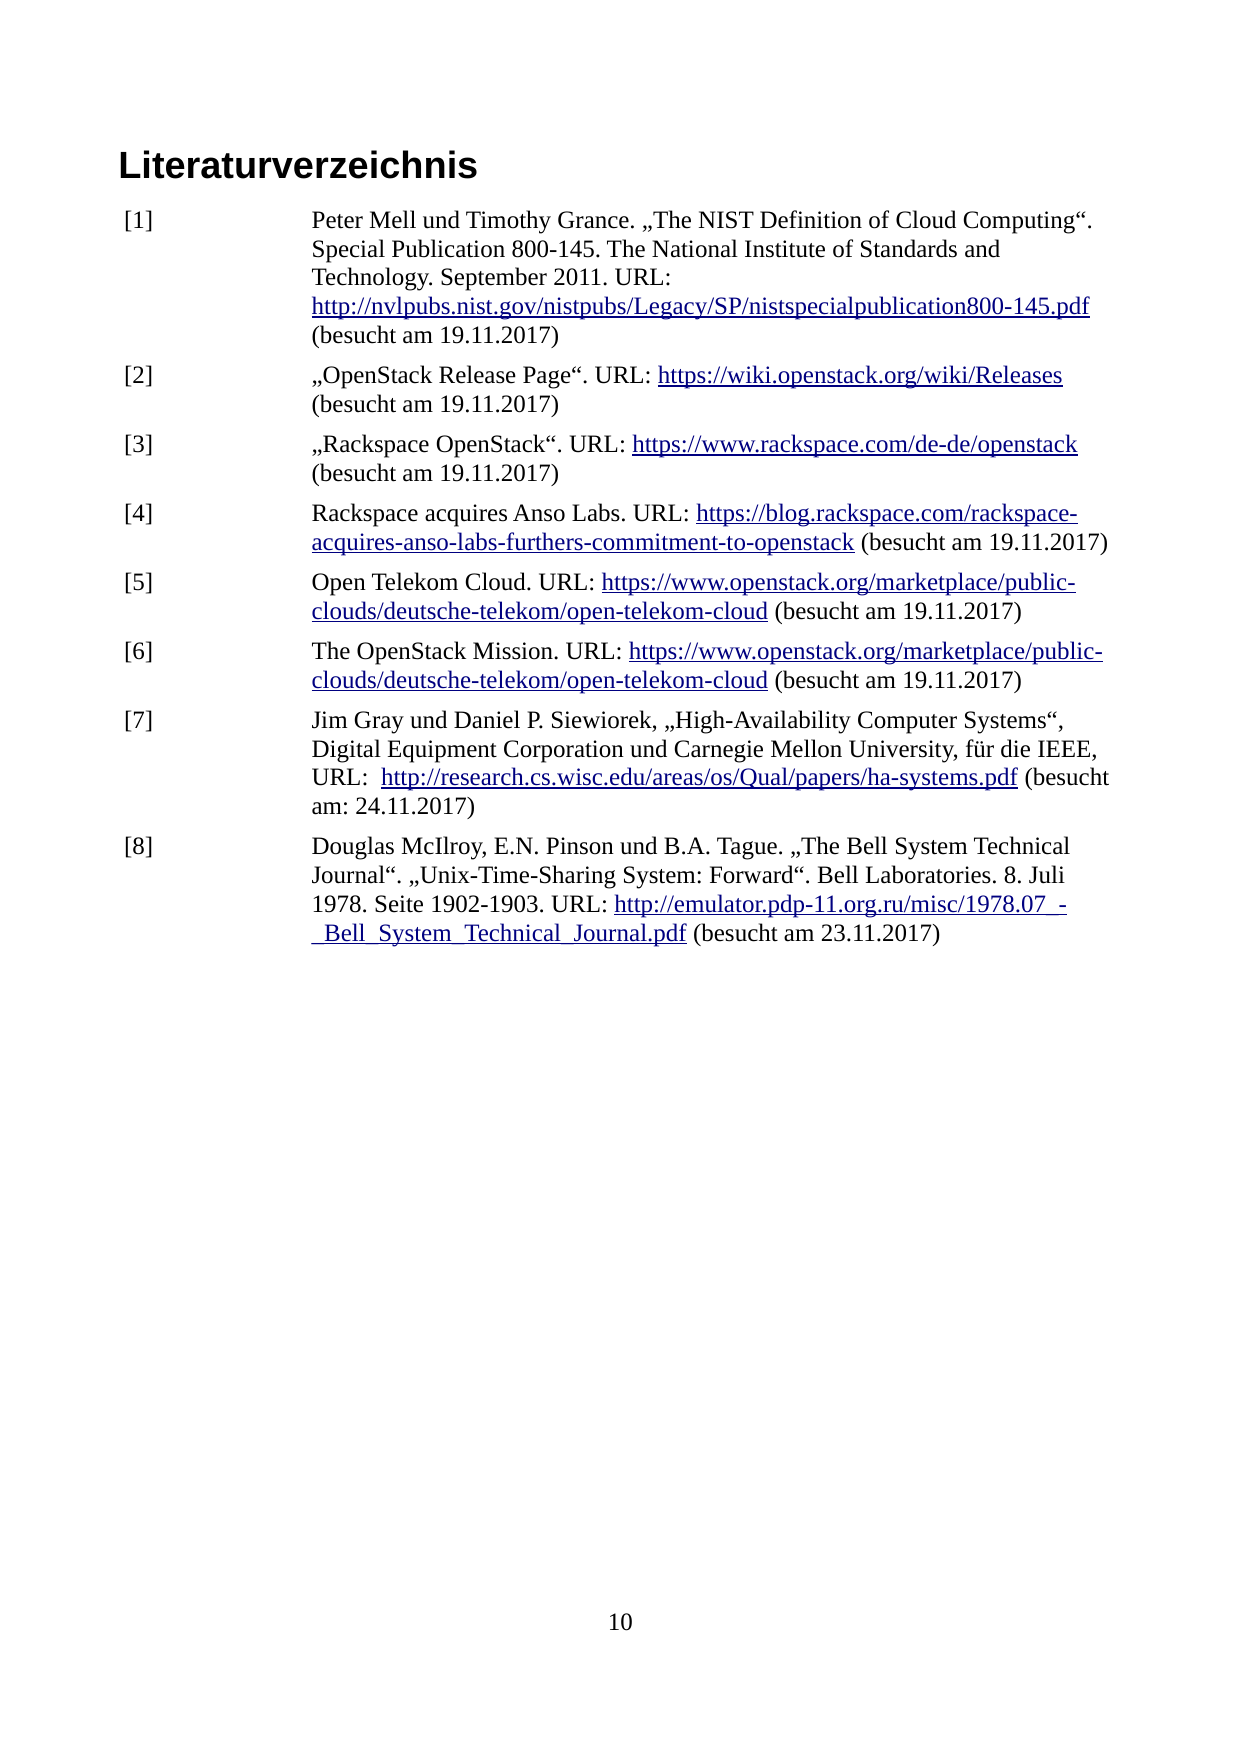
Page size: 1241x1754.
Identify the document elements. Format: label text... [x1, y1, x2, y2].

table_cell The OpenStack Mission. URL: https://www.openstack.org/marketplace/public-clouds/deutsche-telekom/open-telekom-cloud (besucht am 19.11.2017) [306, 630, 1123, 699]
table_cell Douglas McIlroy, E.N. Pinson und B.A. Tague. „The Bell System Technical Journal“. „Unix-Time-Sharing System: Forward“. Bell Laboratories. 8. Juli 1978. Seite 1902-1903. URL: http://emulator.pdp-11.org.ru/misc/1978.07_-_Bell_System_Technical_Journal.pdf (besucht am 23.11.2017) [306, 826, 1123, 952]
table_cell Open Telekom Cloud. URL: https://www.openstack.org/marketplace/public-clouds/deutsche-telekom/open-telekom-cloud (besucht am 19.11.2017) [306, 561, 1123, 630]
table_cell [2] [118, 355, 306, 423]
table_header [1] [118, 199, 306, 354]
table_cell Jim Gray und Daniel P. Siewiorek, „High-Availability Computer Systems“, Digital Equipment Corporation und Carnegie Mellon University, für die IEEE, URL: http://research.cs.wisc.edu/areas/os/Qual/papers/ha-systems.pdf (besucht am: 24.11.2017) [306, 699, 1123, 826]
table_cell [3] [118, 424, 306, 492]
table_cell [118, 952, 306, 992]
table_cell „Rackspace OpenStack“. URL: https://www.rackspace.com/de-de/openstack (besucht am 19.11.2017) [306, 424, 1123, 492]
table_cell [8] [118, 826, 306, 952]
table_cell [306, 952, 1123, 992]
subtitle Literaturverzeichnis [118, 143, 1122, 187]
table_cell [5] [118, 561, 306, 630]
table_cell [7] [118, 699, 306, 826]
table_cell Rackspace acquires Anso Labs. URL: https://blog.rackspace.com/rackspace-acquires-anso-labs-furthers-commitment-to-openstack (besucht am 19.11.2017) [306, 493, 1123, 561]
table_cell „OpenStack Release Page“. URL: https://wiki.openstack.org/wiki/Releases (besucht am 19.11.2017) [306, 355, 1123, 423]
table_header Peter Mell und Timothy Grance. „The NIST Definition of Cloud Computing“. Special Publication 800-145. The National Institute of Standards and Technology. September 2011. URL: http://nvlpubs.nist.gov/nistpubs/Legacy/SP/nistspecialpublication800-145.pdf (besucht am 19.11.2017) [306, 199, 1123, 354]
table_cell [6] [118, 630, 306, 699]
table_cell [4] [118, 493, 306, 561]
